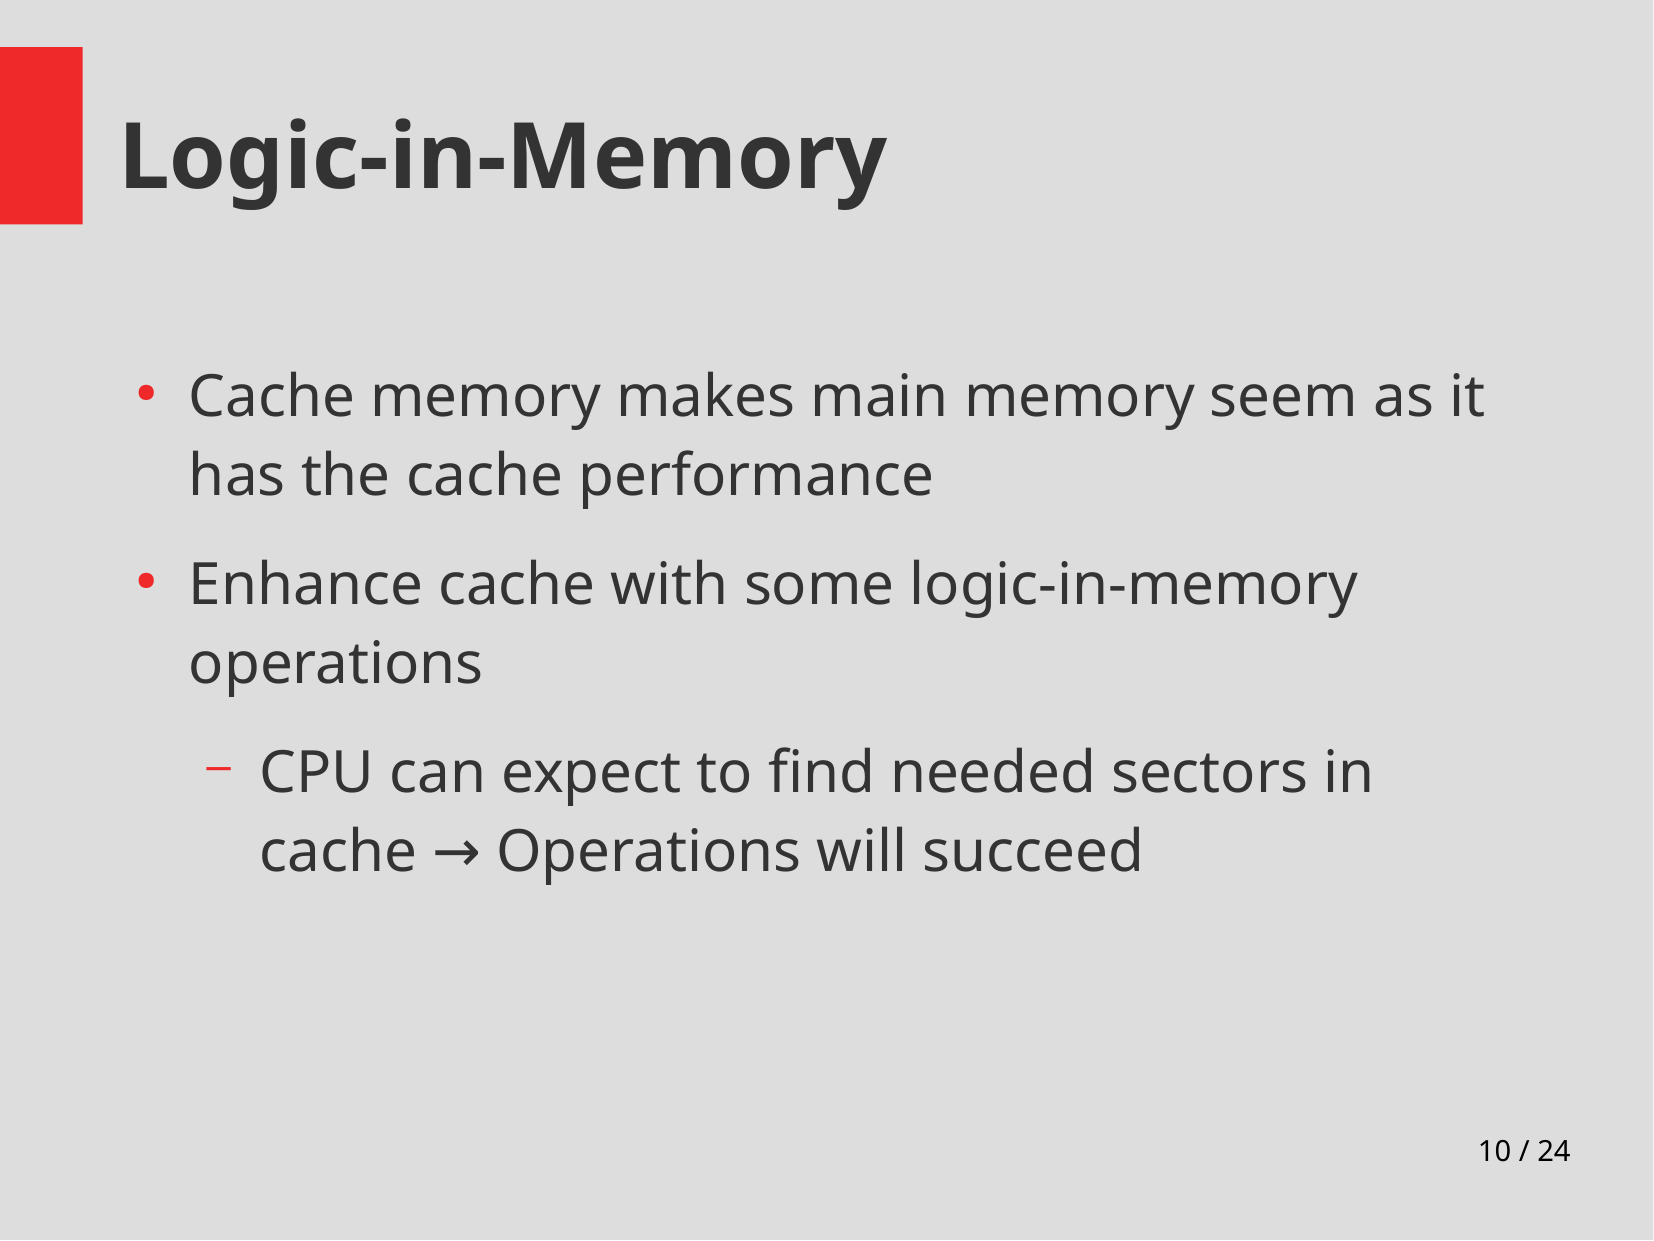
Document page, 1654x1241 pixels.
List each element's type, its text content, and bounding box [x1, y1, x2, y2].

list Cache memory makes main memory seem as it has the cache performance Enhance cache with some logic-in-memory operations CPU can expect to find needed sectors in cache → Operations will succeed [118, 354, 1536, 1074]
title Logic-in-Memory [118, 49, 1571, 257]
